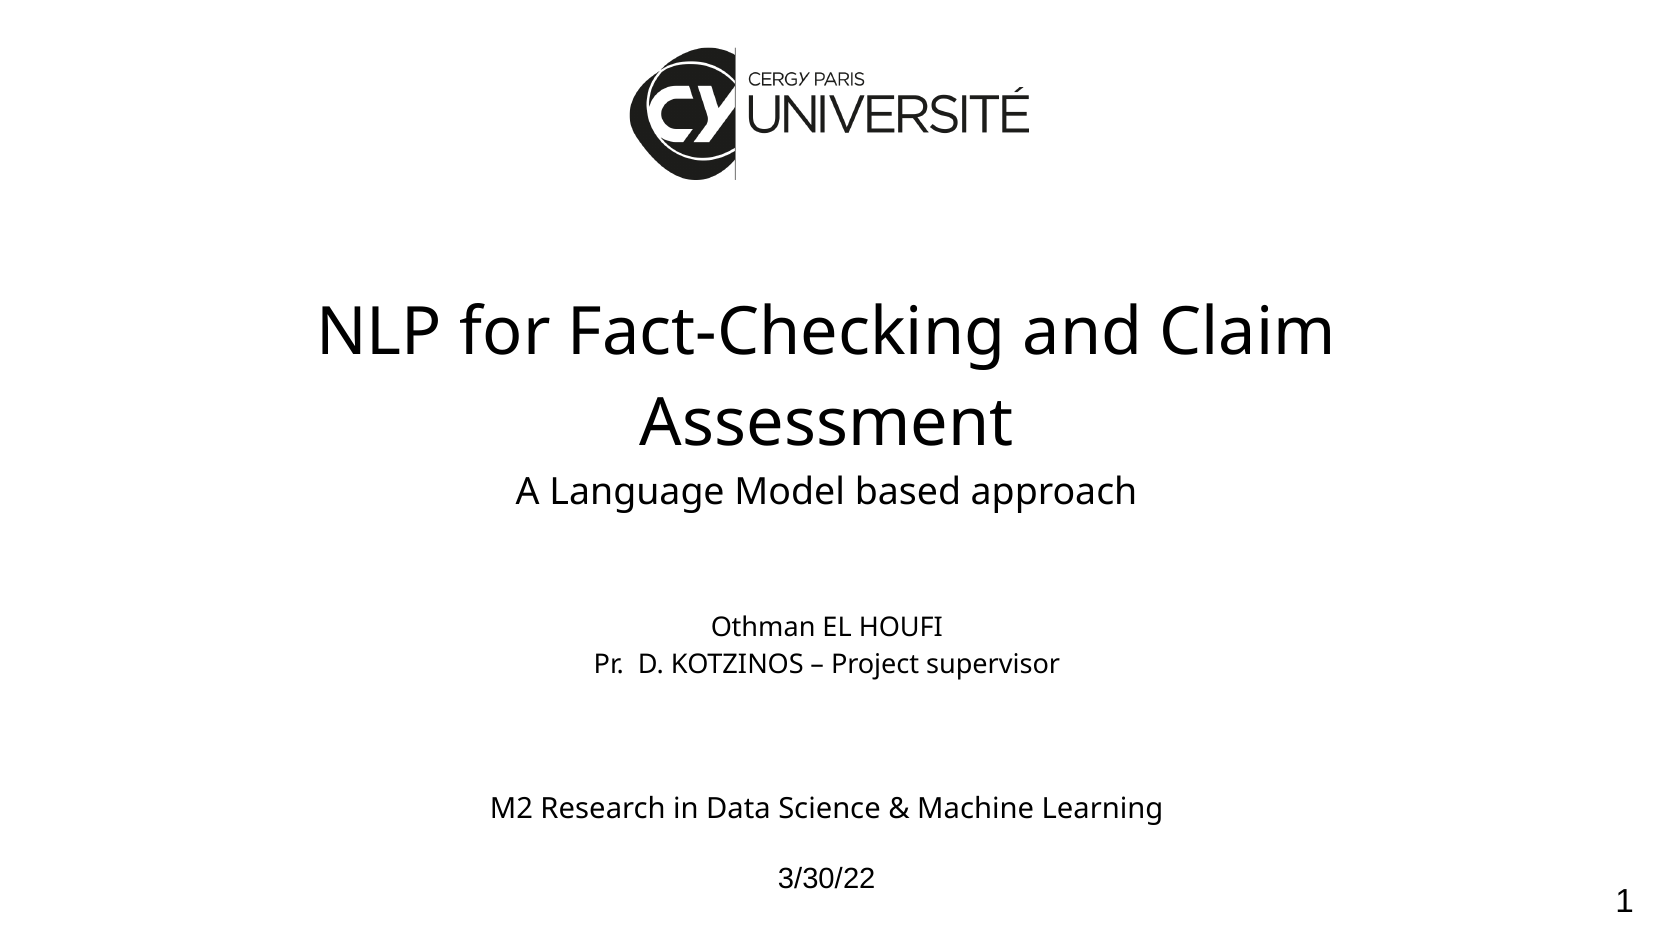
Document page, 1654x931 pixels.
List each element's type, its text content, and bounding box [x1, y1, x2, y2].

picture [625, 45, 1029, 180]
text_box Othman EL HOUFI Pr. D. KOTZINOS – Project supervisor [546, 600, 1108, 726]
text_box M2 Research in Data Science & Machine Learning [417, 780, 1237, 875]
text_box [1020, 874, 1649, 931]
text_box NLP for Fact-Checking and Claim Assessment A Language Model based approach [234, 275, 1420, 530]
text_box 3/30/22 [734, 855, 920, 903]
